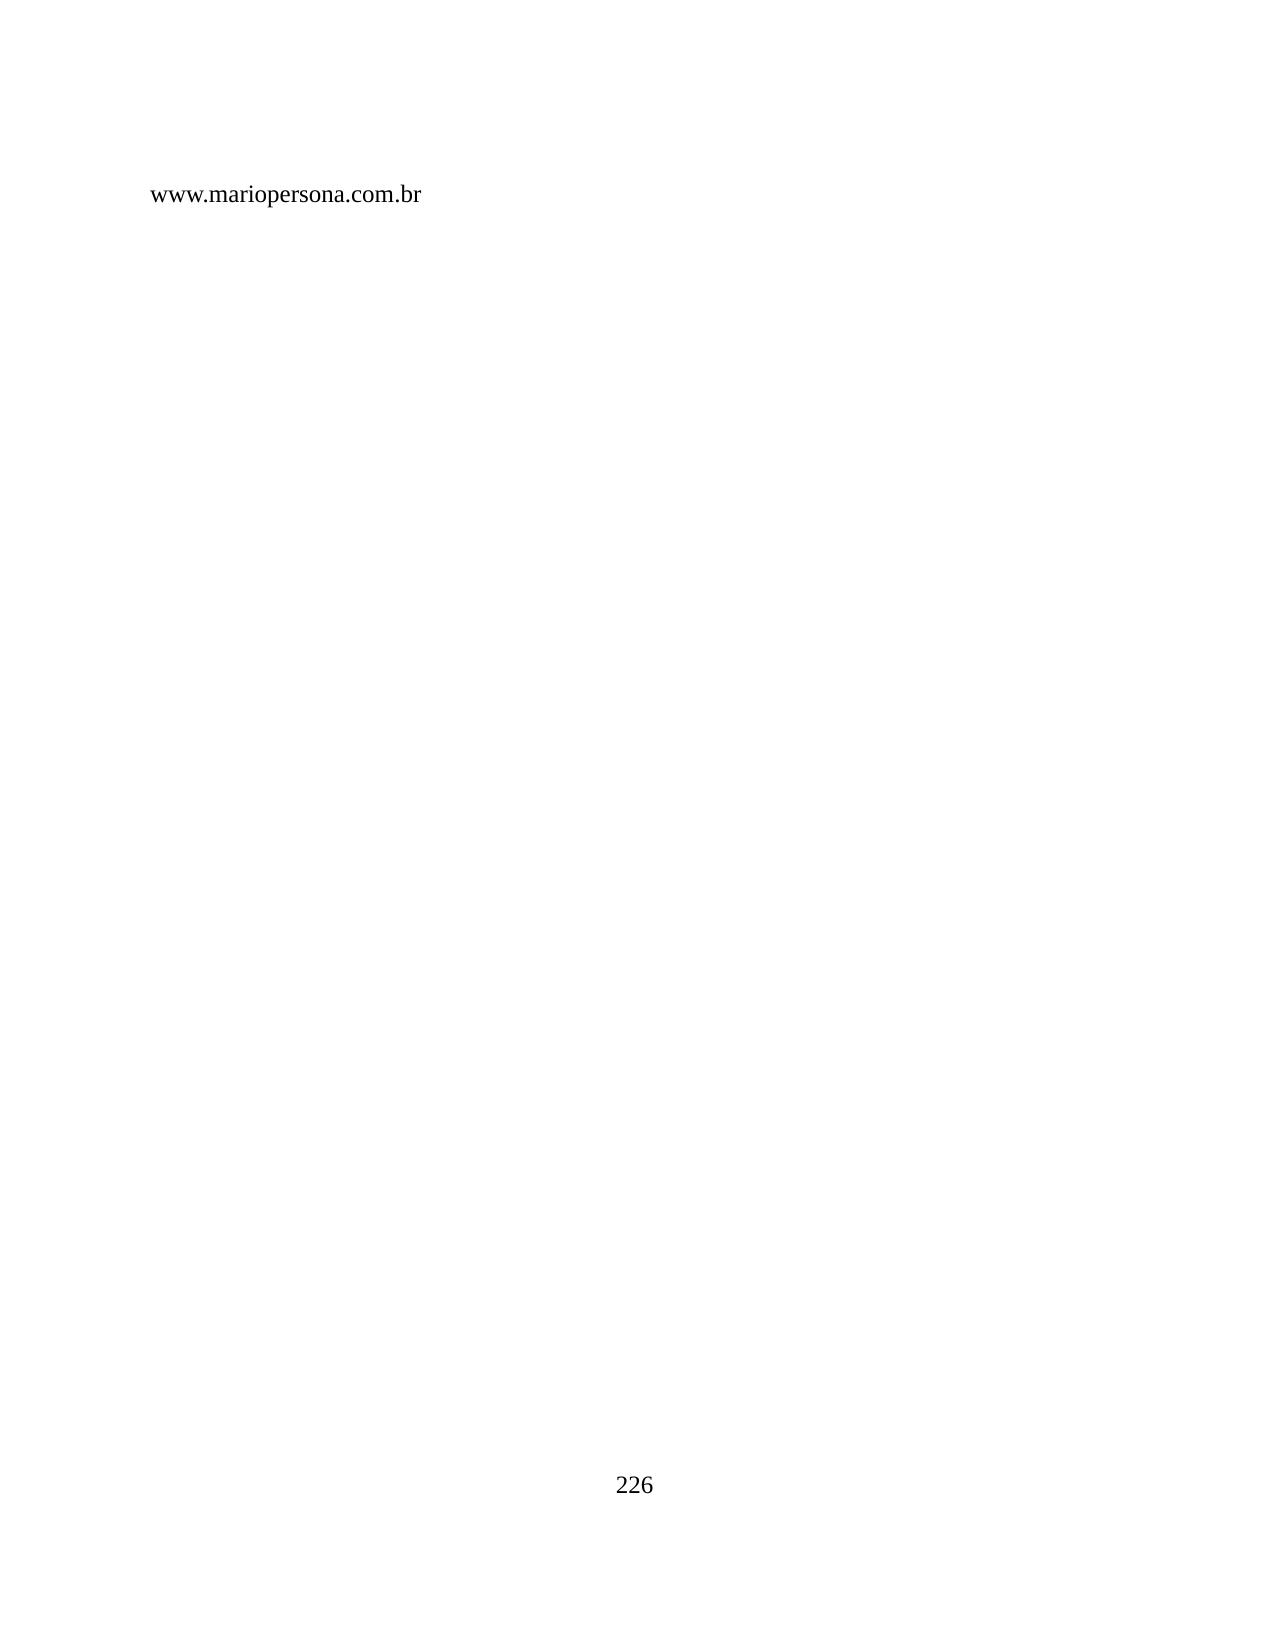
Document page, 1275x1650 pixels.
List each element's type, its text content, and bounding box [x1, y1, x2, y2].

text www.mariopersona.com.br [150, 150, 1125, 207]
